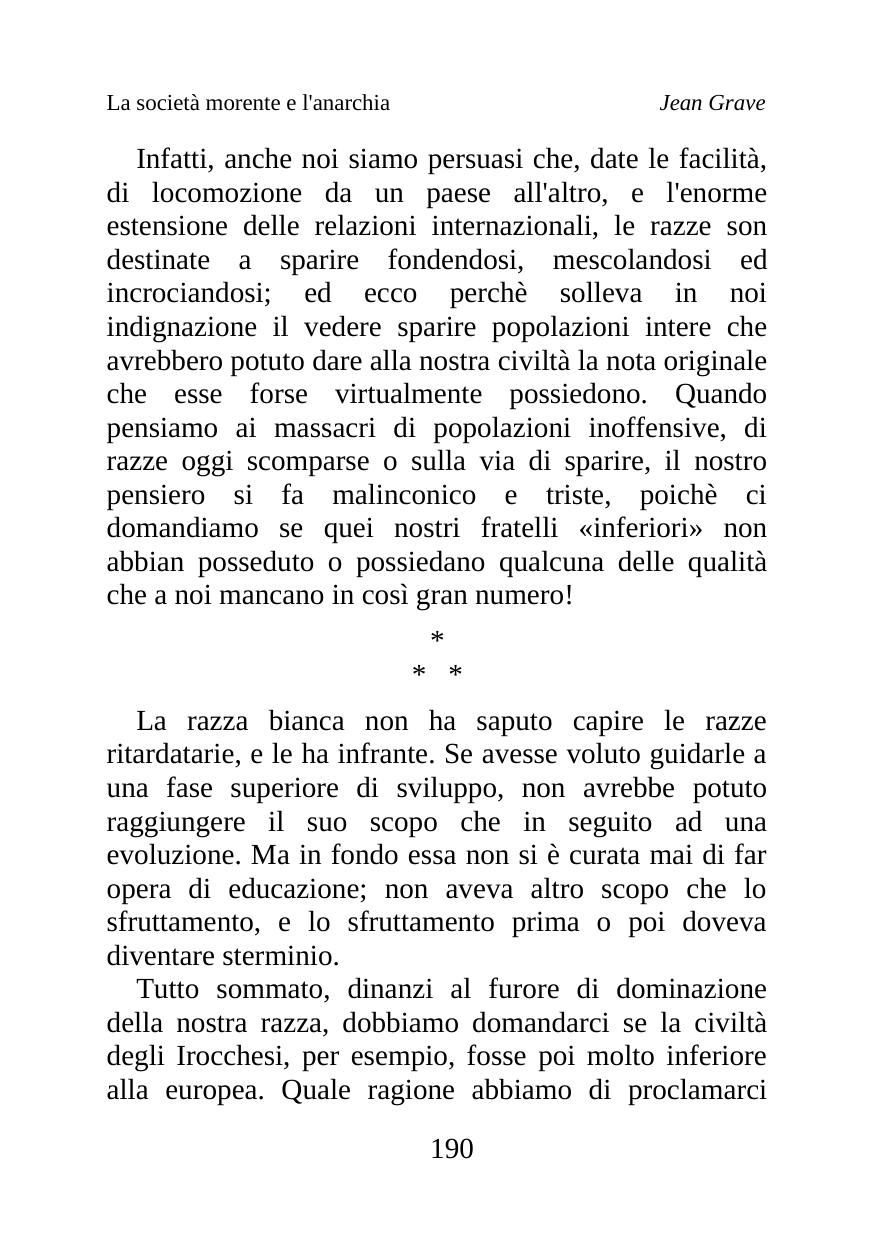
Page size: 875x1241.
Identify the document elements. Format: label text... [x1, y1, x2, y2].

text Tutto sommato, dinanzi al furore di dominazione della nostra razza, dobbiamo domandarci se la civiltà degli Irocchesi, per esempio, fosse poi molto inferiore alla europea. Quale ragione abbiamo di proclamarci [106, 971, 768, 1106]
text * * * [106, 623, 768, 691]
text La razza bianca non ha saputo capire le razze ritardatarie, e le ha infrante. Se avesse voluto guidarle a una fase superiore di sviluppo, non avrebbe potuto raggiungere il suo scopo che in seguito ad una evoluzione. Ma in fondo essa non si è curata mai di far opera di educazione; non aveva altro scopo che lo sfruttamento, e lo sfruttamento prima o poi doveva diventare sterminio. [106, 703, 768, 971]
text Infatti, anche noi siamo persuasi che, date le facilità, di locomozione da un paese all'altro, e l'enorme estensione delle relazioni internazionali, le razze son destinate a sparire fondendosi, mescolandosi ed incrociandosi; ed ecco perchè solleva in noi indignazione il vedere sparire popolazioni intere che avrebbero potuto dare alla nostra civiltà la nota originale che esse forse virtualmente possiedono. Quando pensiamo ai massacri di popolazioni inoffensive, di razze oggi scomparse o sulla via di sparire, il nostro pensiero si fa malinconico e triste, poichè ci domandiamo se quei nostri fratelli «inferiori» non abbian posseduto o possiedano qualcuna delle qualità che a noi mancano in così gran numero! [106, 141, 768, 611]
